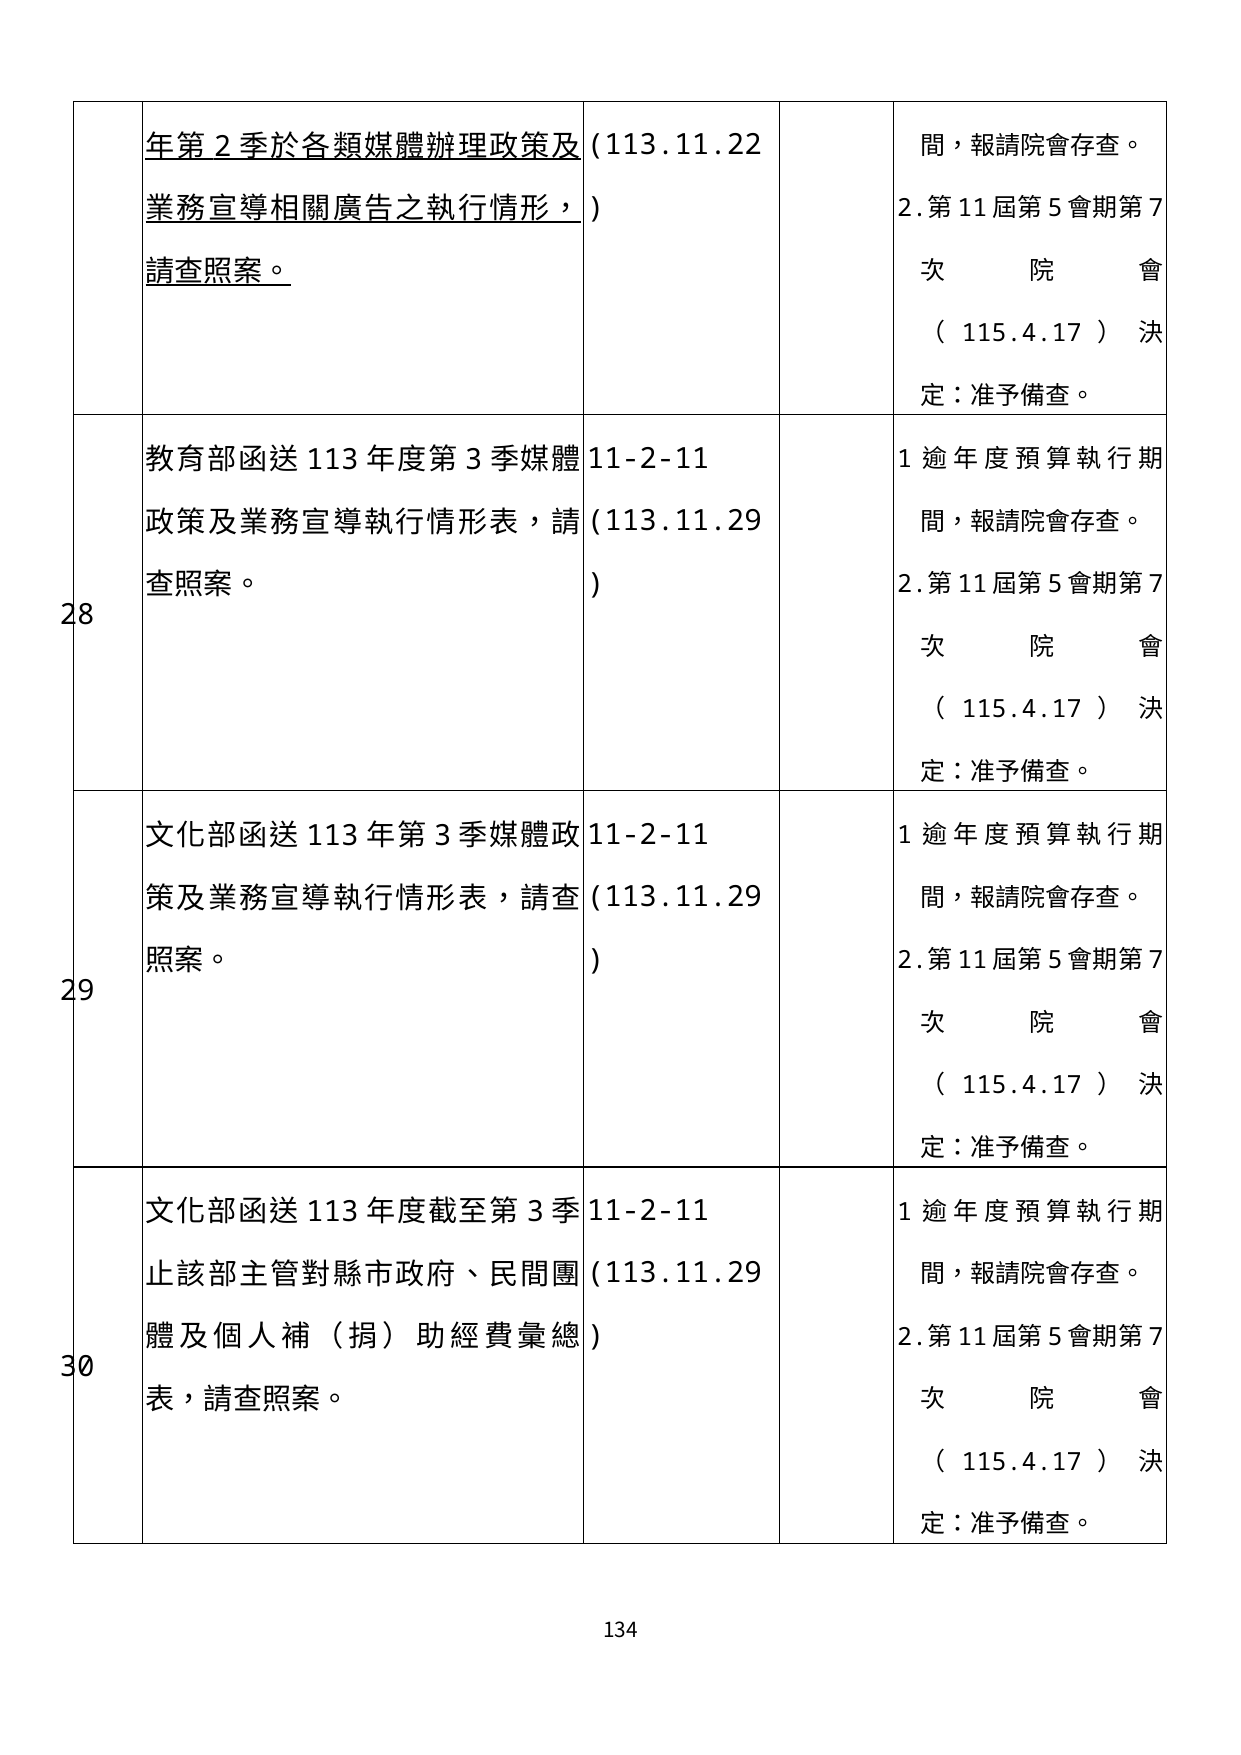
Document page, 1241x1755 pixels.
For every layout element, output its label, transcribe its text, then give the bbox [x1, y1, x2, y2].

table_cell [74, 415, 142, 790]
table_cell [780, 1168, 893, 1542]
table_cell 間，報請院會存查。 2.第11屆第5會期第7次院會（115.4.17）決定：准予備查。 [894, 102, 1166, 414]
table_cell [74, 791, 142, 1166]
table_cell 11-2-11 (113.11.29) [584, 1168, 779, 1542]
table_cell 文化部函送113年第3季媒體政策及業務宣導執行情形表，請查照案。 [143, 791, 583, 1166]
table_cell 1逾年度預算執行期間，報請院會存查。 2.第11屆第5會期第7次院會（115.4.17）決定：准予備查。 [894, 791, 1166, 1166]
table_cell [780, 415, 893, 790]
table_cell 教育部函送113年度第3季媒體政策及業務宣導執行情形表，請查照案。 [143, 415, 583, 790]
table_cell 11-2-11 (113.11.29) [584, 791, 779, 1166]
table_cell [780, 791, 893, 1166]
table_cell 11-2-11 (113.11.29) [584, 415, 779, 790]
table_cell (113.11.22) [584, 102, 779, 414]
table_cell [74, 1168, 142, 1542]
table_cell 文化部函送113年度截至第3季止該部主管對縣市政府、民間團體及個人補（捐）助經費彙總表，請查照案。 [143, 1168, 583, 1542]
table_cell [74, 102, 142, 414]
table_cell [780, 102, 893, 414]
table_cell 1逾年度預算執行期間，報請院會存查。 2.第11屆第5會期第7次院會（115.4.17）決定：准予備查。 [894, 1168, 1166, 1542]
table_cell 年第2季於各類媒體辦理政策及業務宣導相關廣告之執行情形，請查照案。 [143, 102, 583, 414]
table_cell 1逾年度預算執行期間，報請院會存查。 2.第11屆第5會期第7次院會（115.4.17）決定：准予備查。 [894, 415, 1166, 790]
